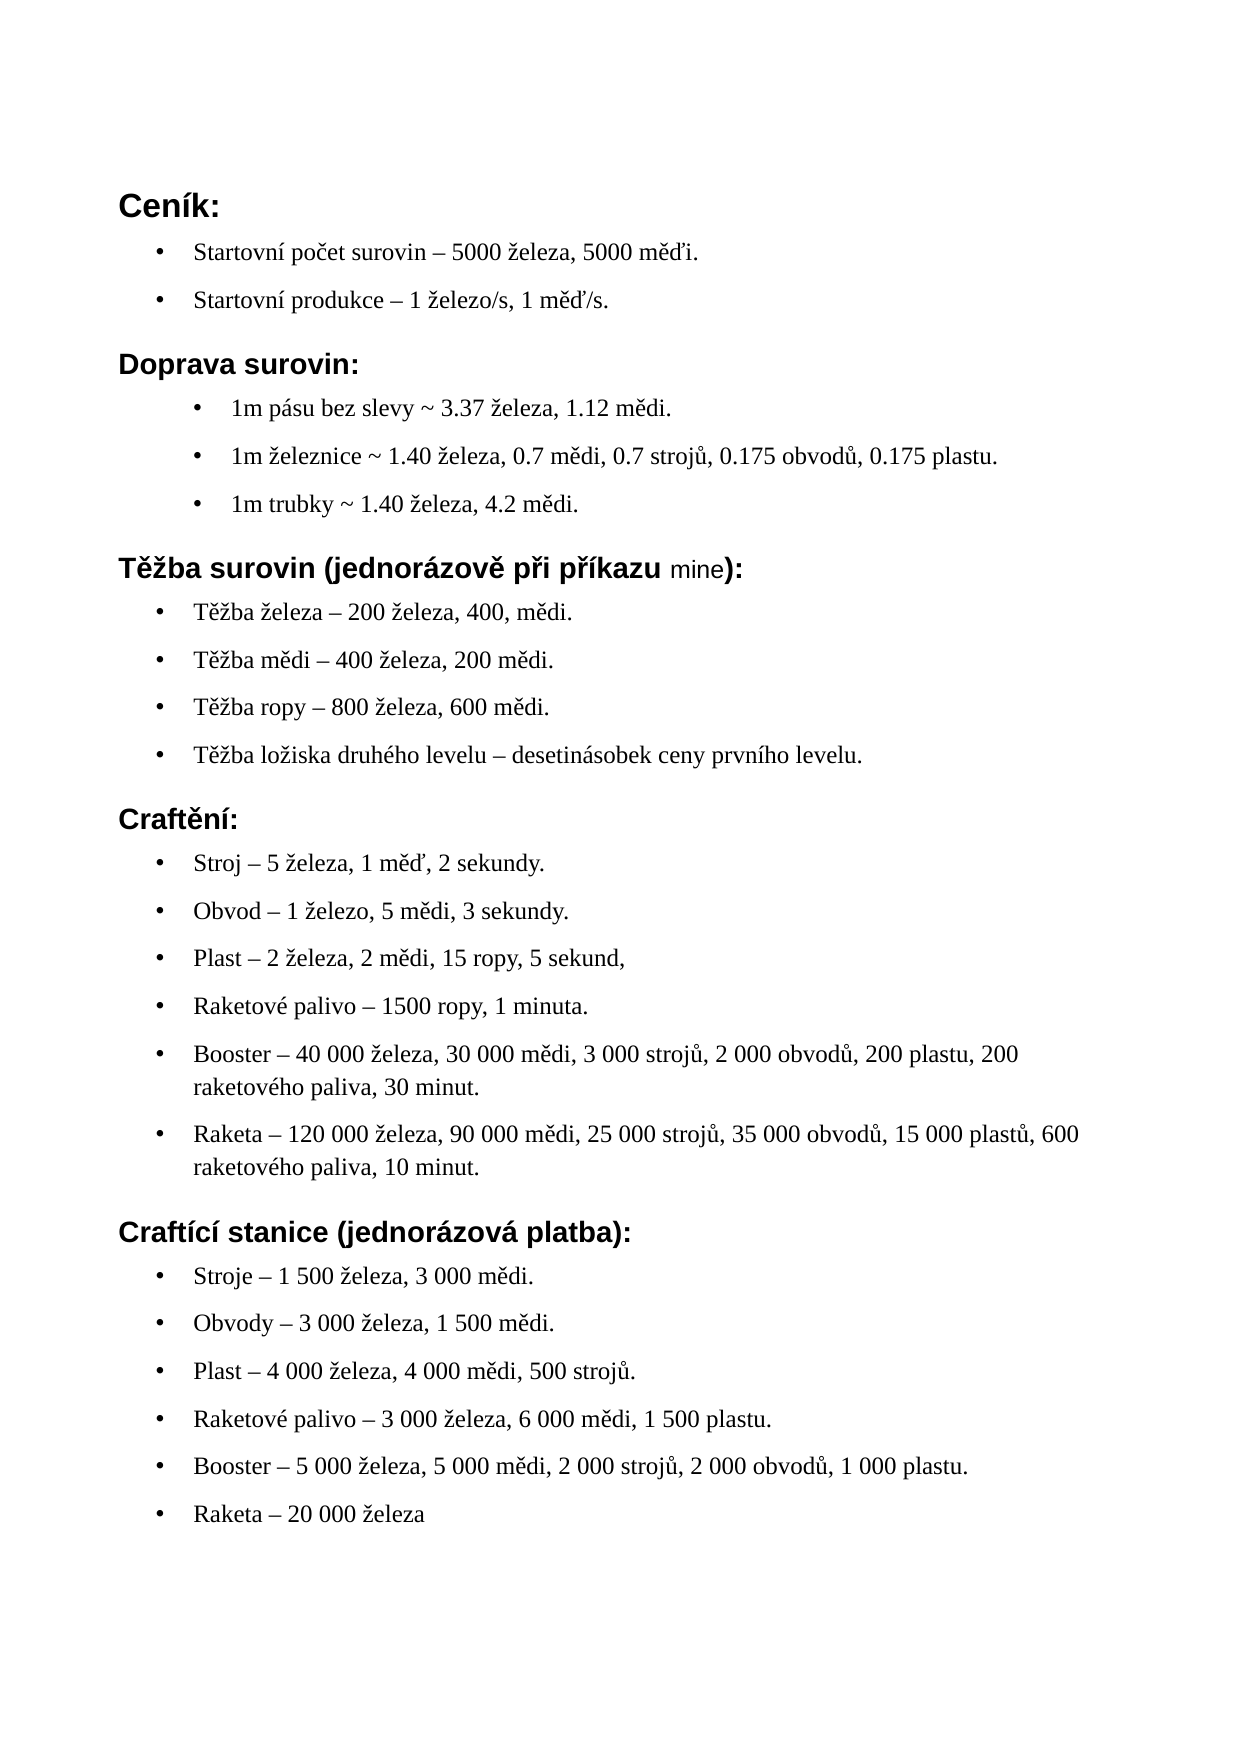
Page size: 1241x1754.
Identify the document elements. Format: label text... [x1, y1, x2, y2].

subtitle Craftění: [118, 802, 1122, 836]
list Obvody – 3 000 železa, 1 500 mědi. [156, 1308, 1122, 1337]
list Stroj – 5 železa, 1 měď, 2 sekundy. [156, 848, 1122, 877]
list Obvod – 1 železo, 5 mědi, 3 sekundy. [156, 896, 1122, 925]
list Plast – 2 železa, 2 mědi, 15 ropy, 5 sekund, [156, 943, 1122, 972]
list Těžba mědi – 400 železa, 200 mědi. [156, 645, 1122, 673]
list 1m železnice ~ 1.40 železa, 0.7 mědi, 0.7 strojů, 0.175 obvodů, 0.175 plastu. [193, 441, 1122, 470]
list Booster – 5 000 železa, 5 000 mědi, 2 000 strojů, 2 000 obvodů, 1 000 plastu. [156, 1451, 1122, 1480]
list Startovní počet surovin – 5000 železa, 5000 měďi. [156, 237, 1122, 266]
list 1m pásu bez slevy ~ 3.37 železa, 1.12 mědi. [193, 393, 1122, 422]
list Booster – 40 000 železa, 30 000 mědi, 3 000 strojů, 2 000 obvodů, 200 plastu, 200 raketového paliva, 30 minut. [156, 1039, 1122, 1101]
list Startovní produkce – 1 železo/s, 1 měď/s. [156, 285, 1122, 314]
list 1m trubky ~ 1.40 železa, 4.2 mědi. [193, 489, 1122, 517]
list Raketa – 120 000 železa, 90 000 mědi, 25 000 strojů, 35 000 obvodů, 15 000 plastů, 600 raketového paliva, 10 minut. [156, 1119, 1122, 1181]
list Plast – 4 000 železa, 4 000 mědi, 500 strojů. [156, 1356, 1122, 1385]
subtitle Doprava surovin: [118, 347, 1122, 381]
list Těžba ložiska druhého levelu – desetinásobek ceny prvního levelu. [156, 740, 1122, 769]
list Stroje – 1 500 železa, 3 000 mědi. [156, 1261, 1122, 1289]
list Raketové palivo – 1500 ropy, 1 minuta. [156, 991, 1122, 1020]
list Těžba železa – 200 železa, 400, mědi. [156, 597, 1122, 626]
subtitle Craftící stanice (jednorázová platba): [118, 1214, 1122, 1248]
subtitle Ceník: [118, 186, 1122, 225]
list Raketa – 20 000 železa [156, 1499, 1122, 1528]
list Těžba ropy – 800 železa, 600 mědi. [156, 692, 1122, 721]
list Raketové palivo – 3 000 železa, 6 000 mědi, 1 500 plastu. [156, 1404, 1122, 1432]
subtitle Těžba surovin (jednorázově při příkazu mine): [118, 551, 1122, 584]
